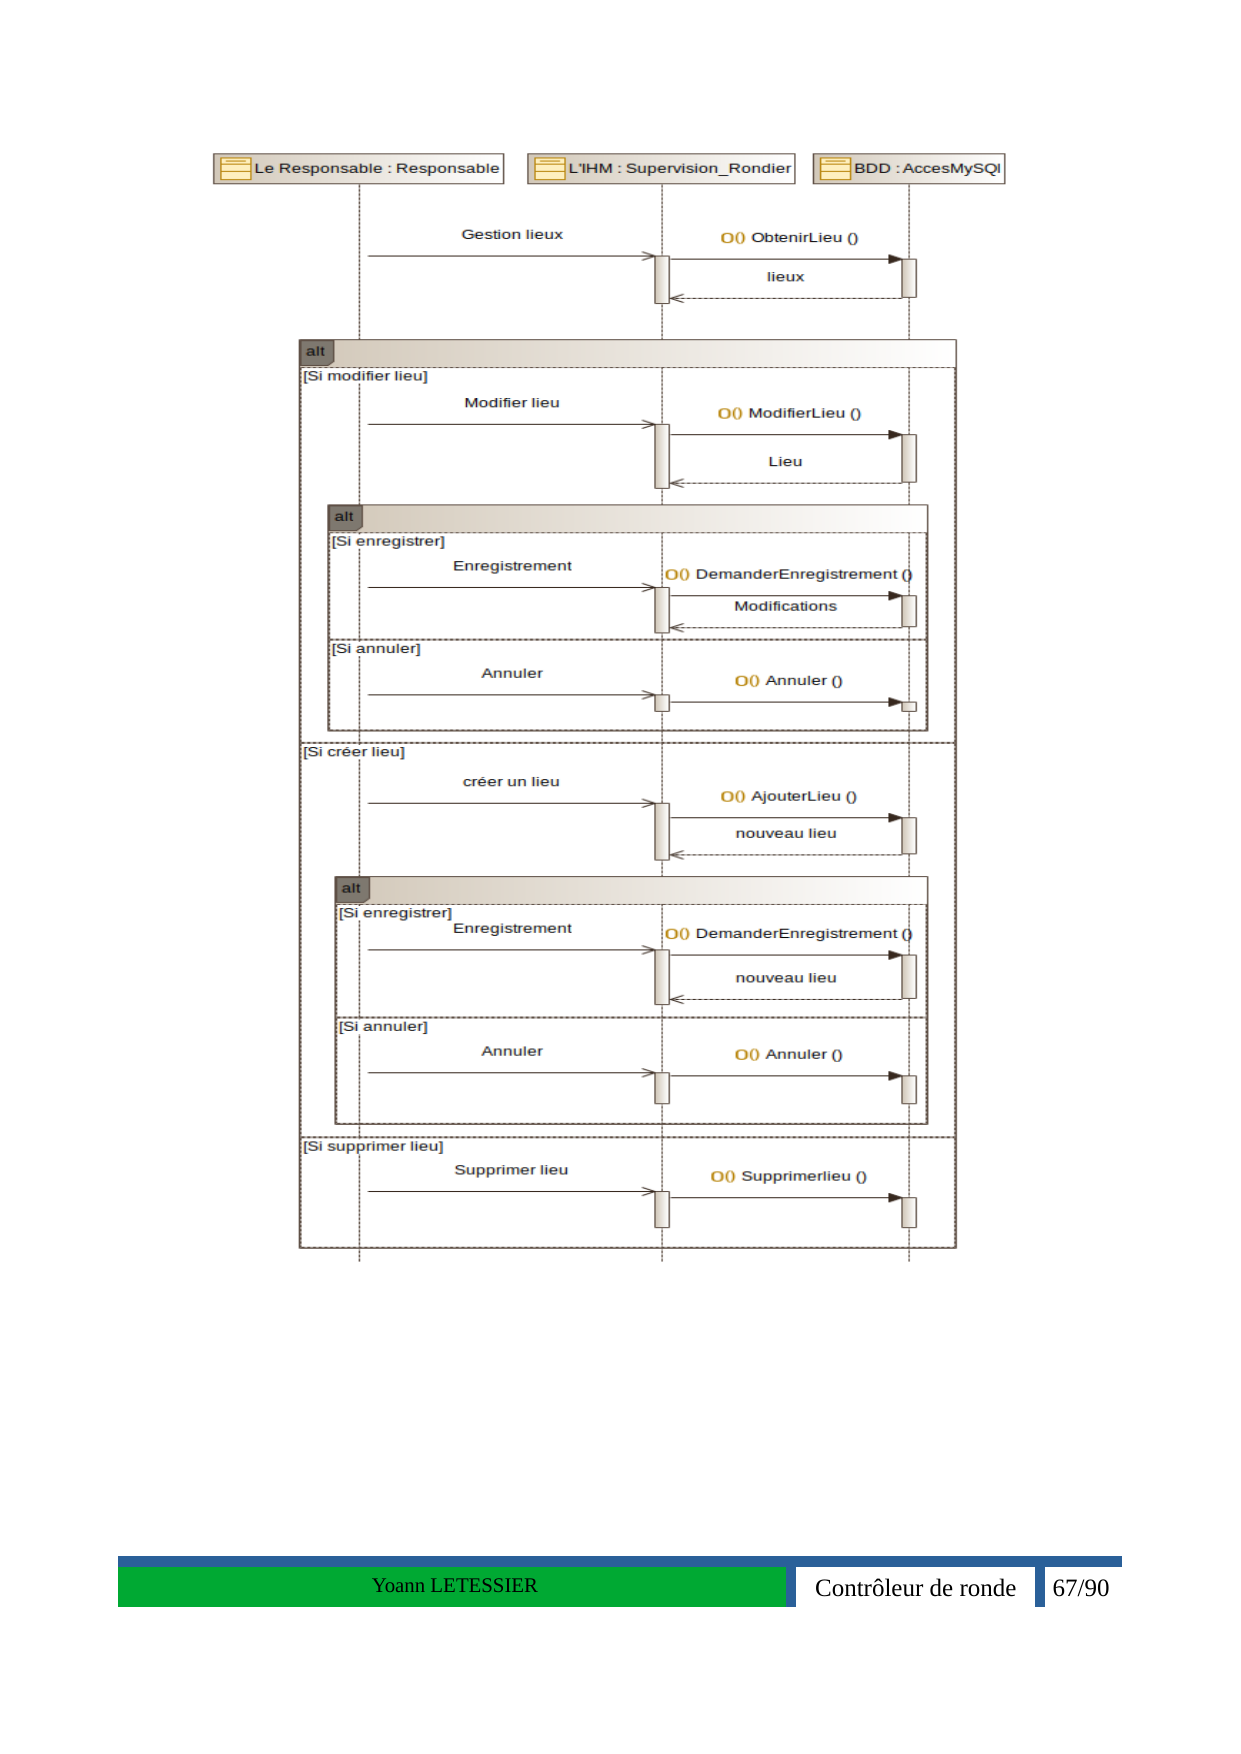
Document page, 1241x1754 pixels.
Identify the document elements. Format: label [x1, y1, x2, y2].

picture [199, 143, 1020, 1262]
